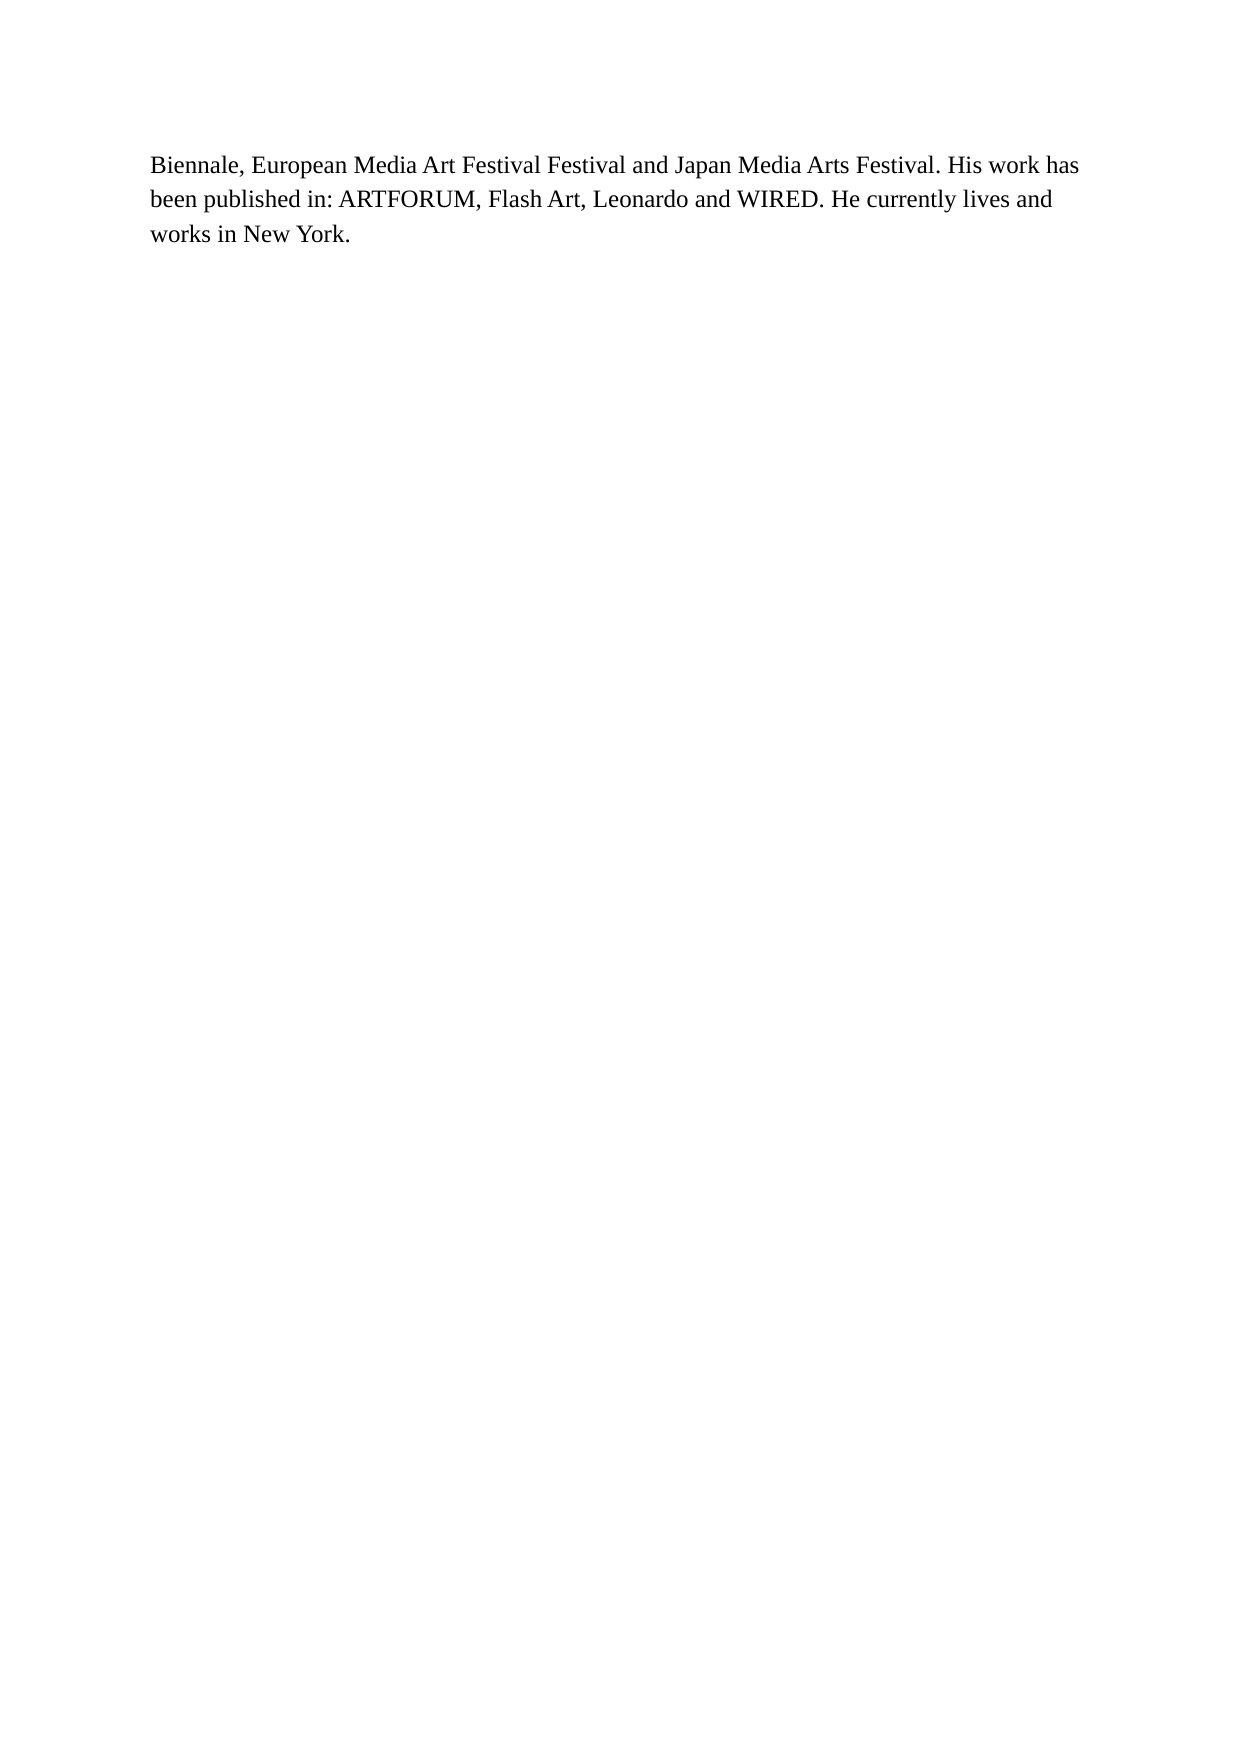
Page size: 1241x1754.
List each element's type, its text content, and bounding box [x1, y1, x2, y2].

text Biennale, European Media Art Festival Festival and Japan Media Arts Festival. His work has been published in: ARTFORUM, Flash Art, Leonardo and WIRED. He currently lives and works in New York. [150, 150, 1090, 248]
